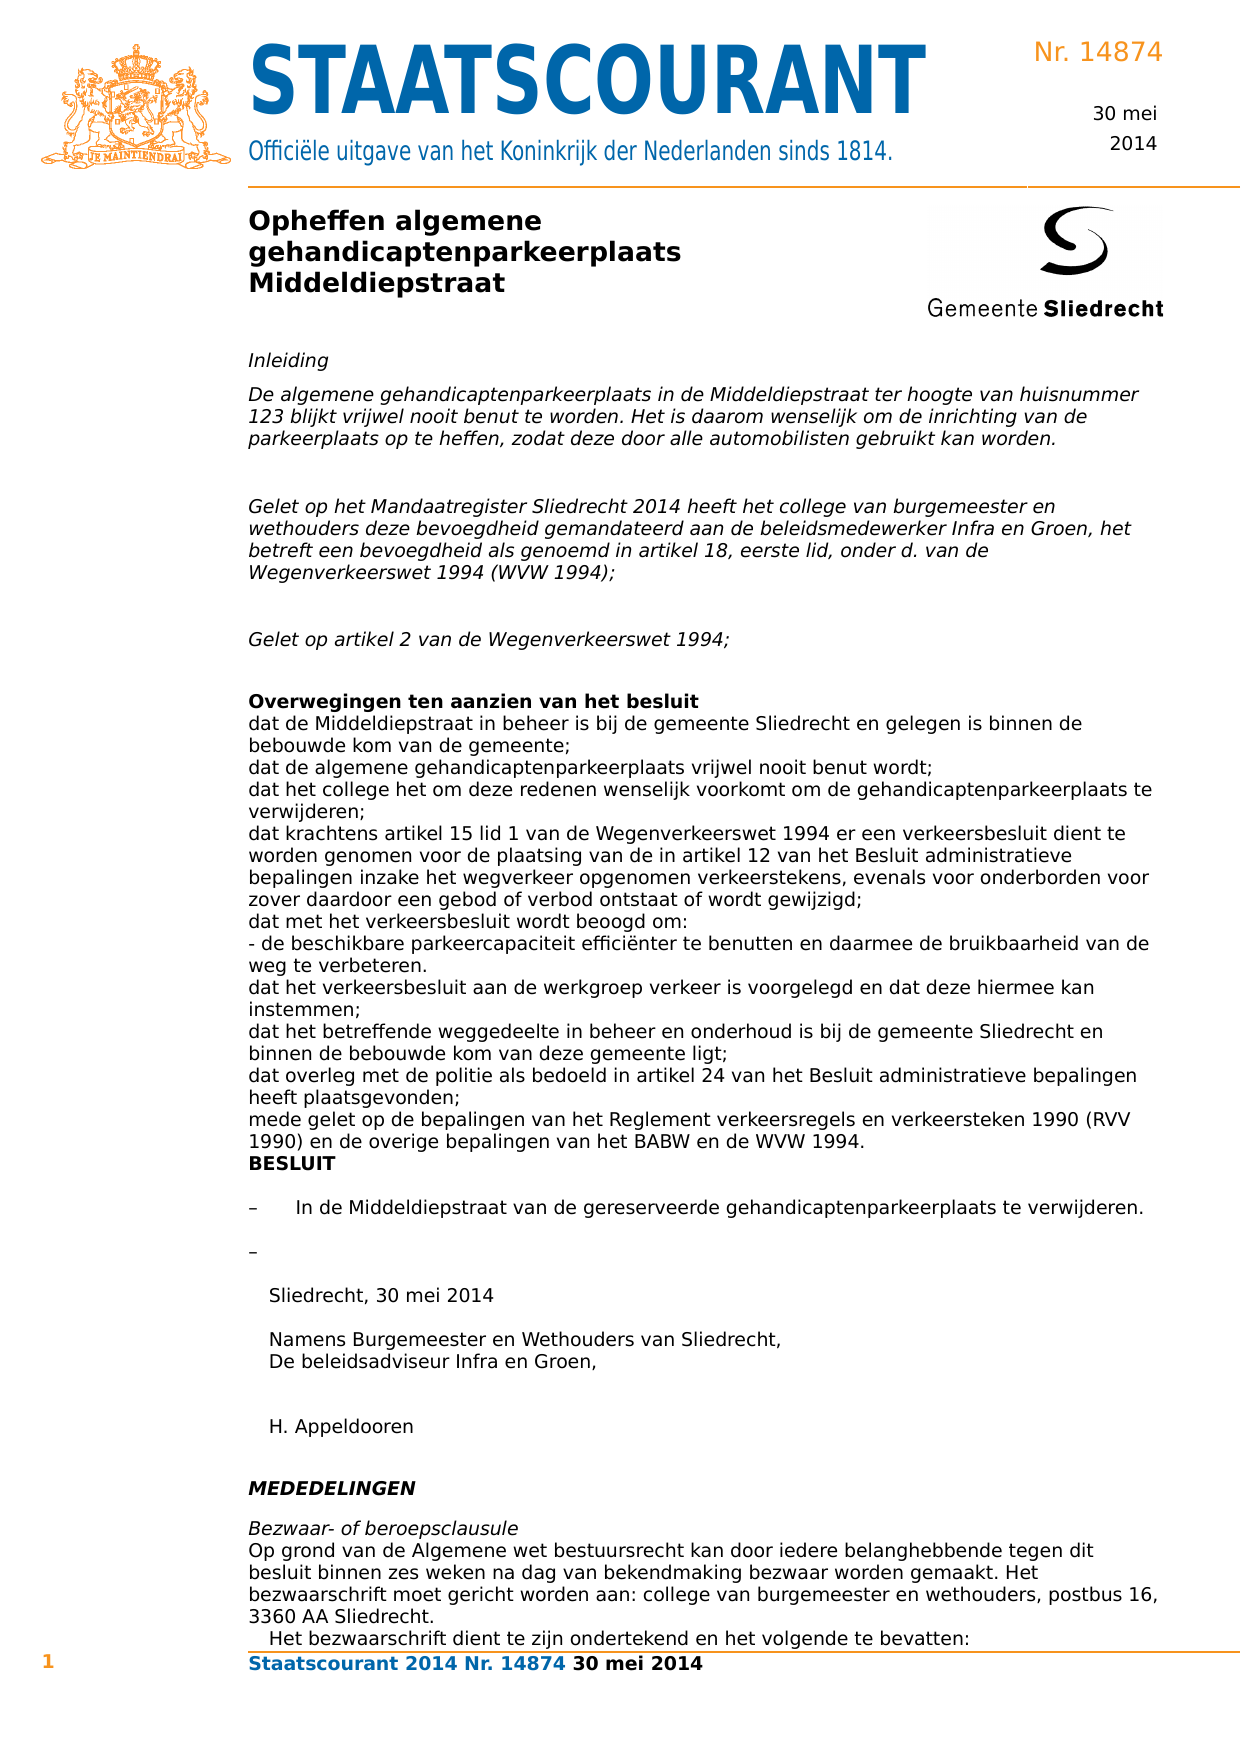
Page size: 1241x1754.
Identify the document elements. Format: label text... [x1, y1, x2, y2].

text dat overleg met de politie als bedoeld in artikel 24 van het Besluit administratieve bepalingen heeft plaatsgevonden; [248, 1065, 1163, 1109]
text Gelet op artikel 2 van de Wegenverkeerswet 1994; [248, 629, 1163, 651]
text Namens Burgemeester en Wethouders van Sliedrecht, [248, 1328, 1163, 1351]
text BESLUIT [248, 1153, 1163, 1175]
text dat het verkeersbesluit aan de werkgroep verkeer is voorgelegd en dat deze hiermee kan instemmen; [248, 977, 1163, 1021]
text De algemene gehandicaptenparkeerplaats in de Middeldiepstraat ter hoogte van huisnummer 123 blijkt vrijwel nooit benut te worden. Het is daarom wenselijk om de inrichting van de parkeerplaats op te heffen, zodat deze door alle automobilisten gebruikt kan worden. [248, 384, 1163, 450]
text mede gelet op de bepalingen van het Reglement verkeersregels en verkeersteken 1990 (RVV 1990) en de overige bepalingen van het BABW en de WVW 1994. [248, 1109, 1163, 1153]
subtitle Bezwaar- of beroepsclausule [248, 1518, 1163, 1540]
text dat het betreffende weggedeelte in beheer en onderhoud is bij de gemeente Sliedrecht en binnen de bebouwde kom van deze gemeente ligt; [248, 1021, 1163, 1065]
text Gelet op het Mandaatregister Sliedrecht 2014 heeft het college van burgemeester en wethouders deze bevoegdheid gemandateerd aan de beleidsmedewerker Infra en Groen, het betreft een bevoegdheid als genoemd in artikel 18, eerste lid, onder d. van de Wegenverkeerswet 1994 (WVW 1994); [248, 496, 1163, 584]
text De beleidsadviseur Infra en Groen, [248, 1351, 1163, 1372]
text H. Appeldooren [248, 1416, 1163, 1438]
picture [927, 205, 1164, 318]
text - de beschikbare parkeercapaciteit efficiënter te benutten en daarmee de bruikbaarheid van de weg te verbeteren. [248, 933, 1163, 977]
text Sliedrecht, 30 mei 2014 [248, 1284, 1163, 1307]
text dat met het verkeersbesluit wordt beoogd om: [248, 911, 1163, 933]
text dat de Middeldiepstraat in beheer is bij de gemeente Sliedrecht en gelegen is binnen de bebouwde kom van de gemeente; [248, 713, 1163, 757]
picture [41, 44, 231, 169]
text dat het college het om deze redenen wenselijk voorkomt om de gehandicaptenparkeerplaats te verwijderen; [248, 779, 1163, 823]
text Inleiding [248, 350, 1163, 372]
text Op grond van de Algemene wet bestuursrecht kan door iedere belanghebbende tegen dit besluit binnen zes weken na dag van bekendmaking bezwaar worden gemaakt. Het bezwaarschrift moet gericht worden aan: college van burgemeester en wethouders, postbus 16, 3360 AA Sliedrecht. [248, 1540, 1163, 1628]
subtitle MEDEDELINGEN [248, 1478, 1163, 1500]
list In de Middeldiepstraat van de gereserveerde gehandicaptenparkeerplaats te verwijderen. [248, 1197, 1163, 1219]
text dat krachtens artikel 15 lid 1 van de Wegenverkeerswet 1994 er een verkeersbesluit dient te worden genomen voor de plaatsing van de in artikel 12 van het Besluit administratieve bepalingen inzake het wegverkeer opgenomen verkeerstekens, evenals voor onderborden voor zover daardoor een gebod of verbod ontstaat of wordt gewijzigd; [248, 823, 1163, 911]
text dat de algemene gehandicaptenparkeerplaats vrijwel nooit benut wordt; [248, 757, 1163, 779]
subtitle Overwegingen ten aanzien van het besluit [248, 691, 1163, 713]
subtitle Opheffen algemene gehandicaptenparkeerplaats Middeldiepstraat [248, 206, 927, 299]
text Het bezwaarschrift dient te zijn ondertekend en het volgende te bevatten: [248, 1628, 1163, 1650]
